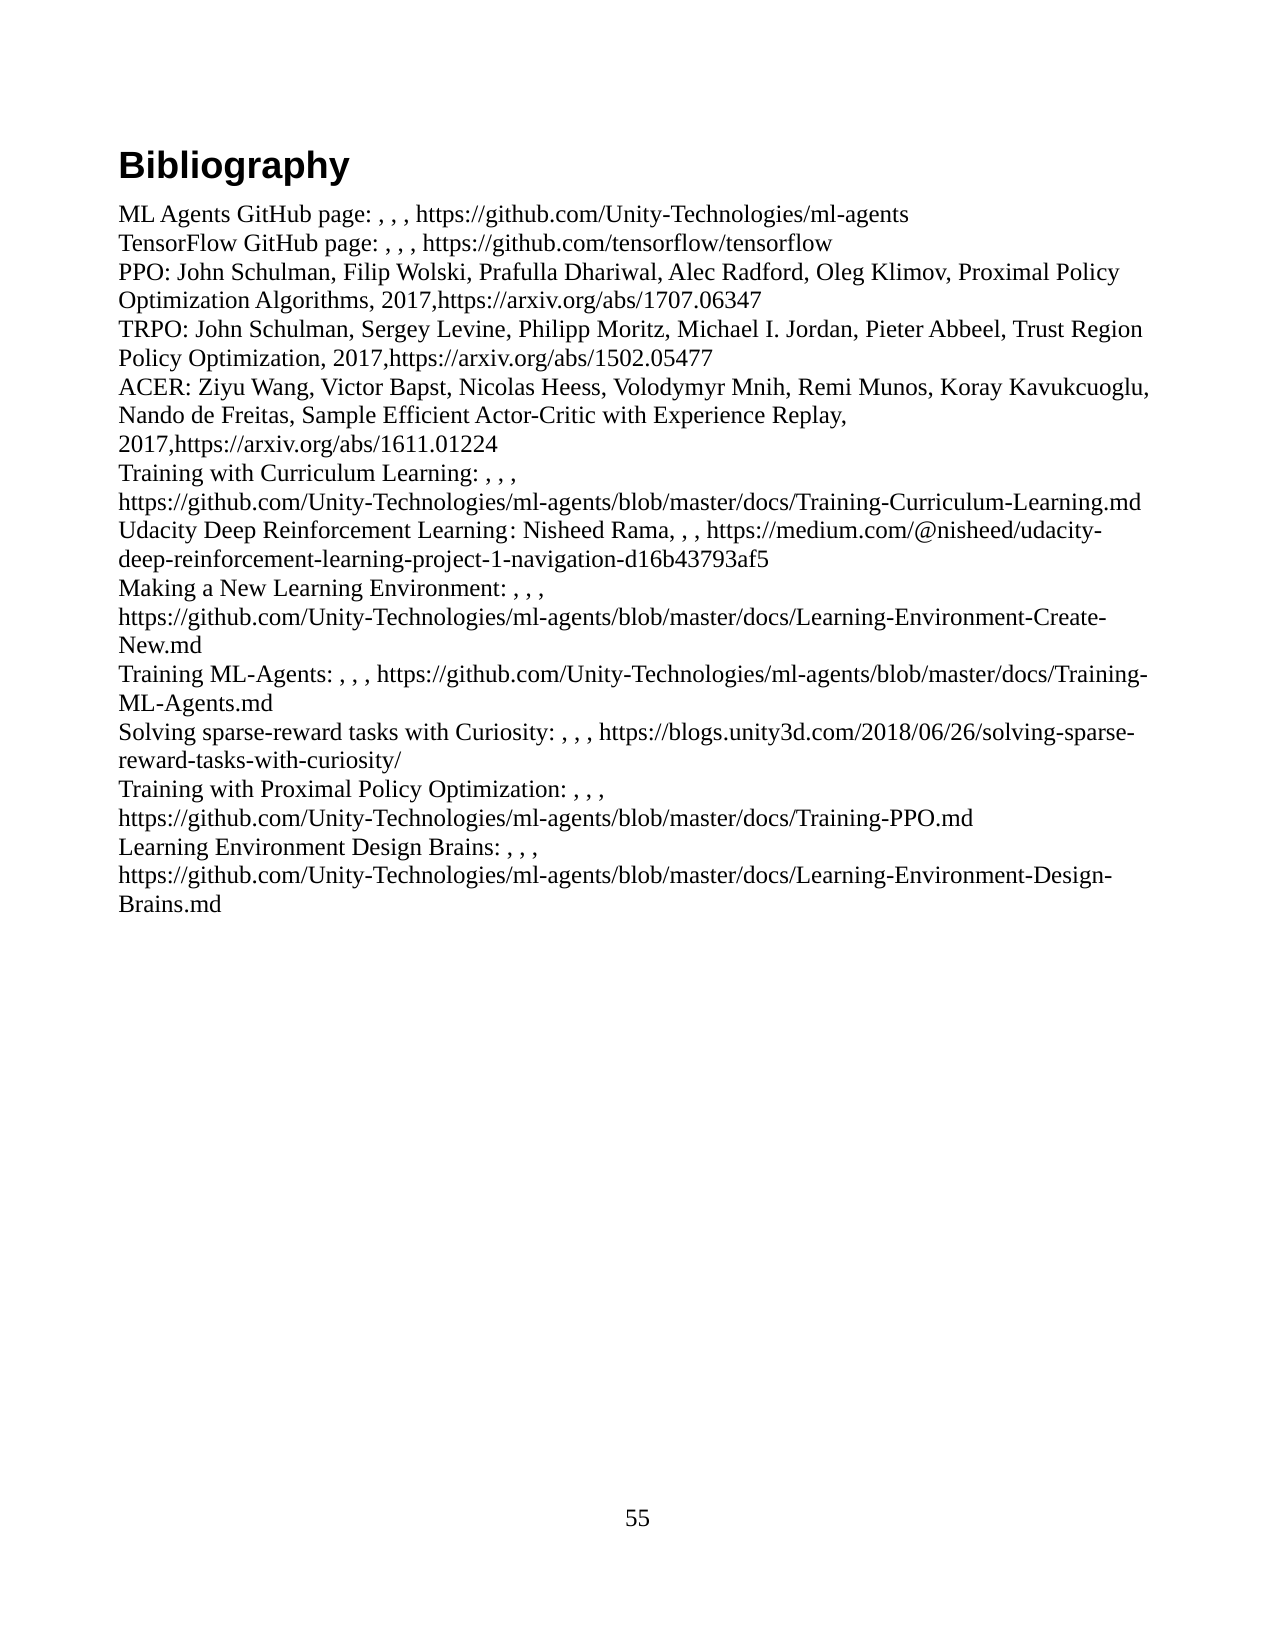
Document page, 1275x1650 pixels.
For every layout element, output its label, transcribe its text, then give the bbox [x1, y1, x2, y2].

text Training with Curriculum Learning: , , , https://github.com/Unity-Technologies/ml-agents/blob/master/docs/Training-Curriculum-Learning.md [118, 458, 1157, 516]
text Udacity Deep Reinforcement Learning : Nisheed Rama, , , https://medium.com/@nisheed/udacity-deep-reinforcement-learning-project-1-navigation-d16b43793af5 [118, 516, 1157, 573]
text Solving sparse-reward tasks with Curiosity: , , , https://blogs.unity3d.com/2018/06/26/solving-sparse-reward-tasks-with-curiosity/ [118, 717, 1157, 774]
text Learning Environment Design Brains: , , , https://github.com/Unity-Technologies/ml-agents/blob/master/docs/Learning-Environment-Design-Brains.md [118, 832, 1157, 918]
text ACER: Ziyu Wang, Victor Bapst, Nicolas Heess, Volodymyr Mnih, Remi Munos, Koray Kavukcuoglu, Nando de Freitas, Sample Efficient Actor-Critic with Experience Replay, 2017,https://arxiv.org/abs/1611.01224 [118, 372, 1157, 458]
text Training with Proximal Policy Optimization: , , , https://github.com/Unity-Technologies/ml-agents/blob/master/docs/Training-PPO.md [118, 774, 1157, 832]
text Making a New Learning Environment: , , , https://github.com/Unity-Technologies/ml-agents/blob/master/docs/Learning-Environment-Create-New.md [118, 573, 1157, 659]
text Training ML-Agents: , , , https://github.com/Unity-Technologies/ml-agents/blob/master/docs/Training-ML-Agents.md [118, 659, 1157, 717]
text TensorFlow GitHub page: , , , https://github.com/tensorflow/tensorflow [118, 228, 1157, 257]
text ML Agents GitHub page: , , , https://github.com/Unity-Technologies/ml-agents [118, 199, 1157, 228]
text PPO: John Schulman, Filip Wolski, Prafulla Dhariwal, Alec Radford, Oleg Klimov, Proximal Policy Optimization Algorithms, 2017,https://arxiv.org/abs/1707.06347 [118, 257, 1157, 314]
subtitle Bibliography [118, 143, 1157, 187]
text TRPO: John Schulman, Sergey Levine, Philipp Moritz, Michael I. Jordan, Pieter Abbeel, Trust Region Policy Optimization, 2017,https://arxiv.org/abs/1502.05477 [118, 314, 1157, 372]
